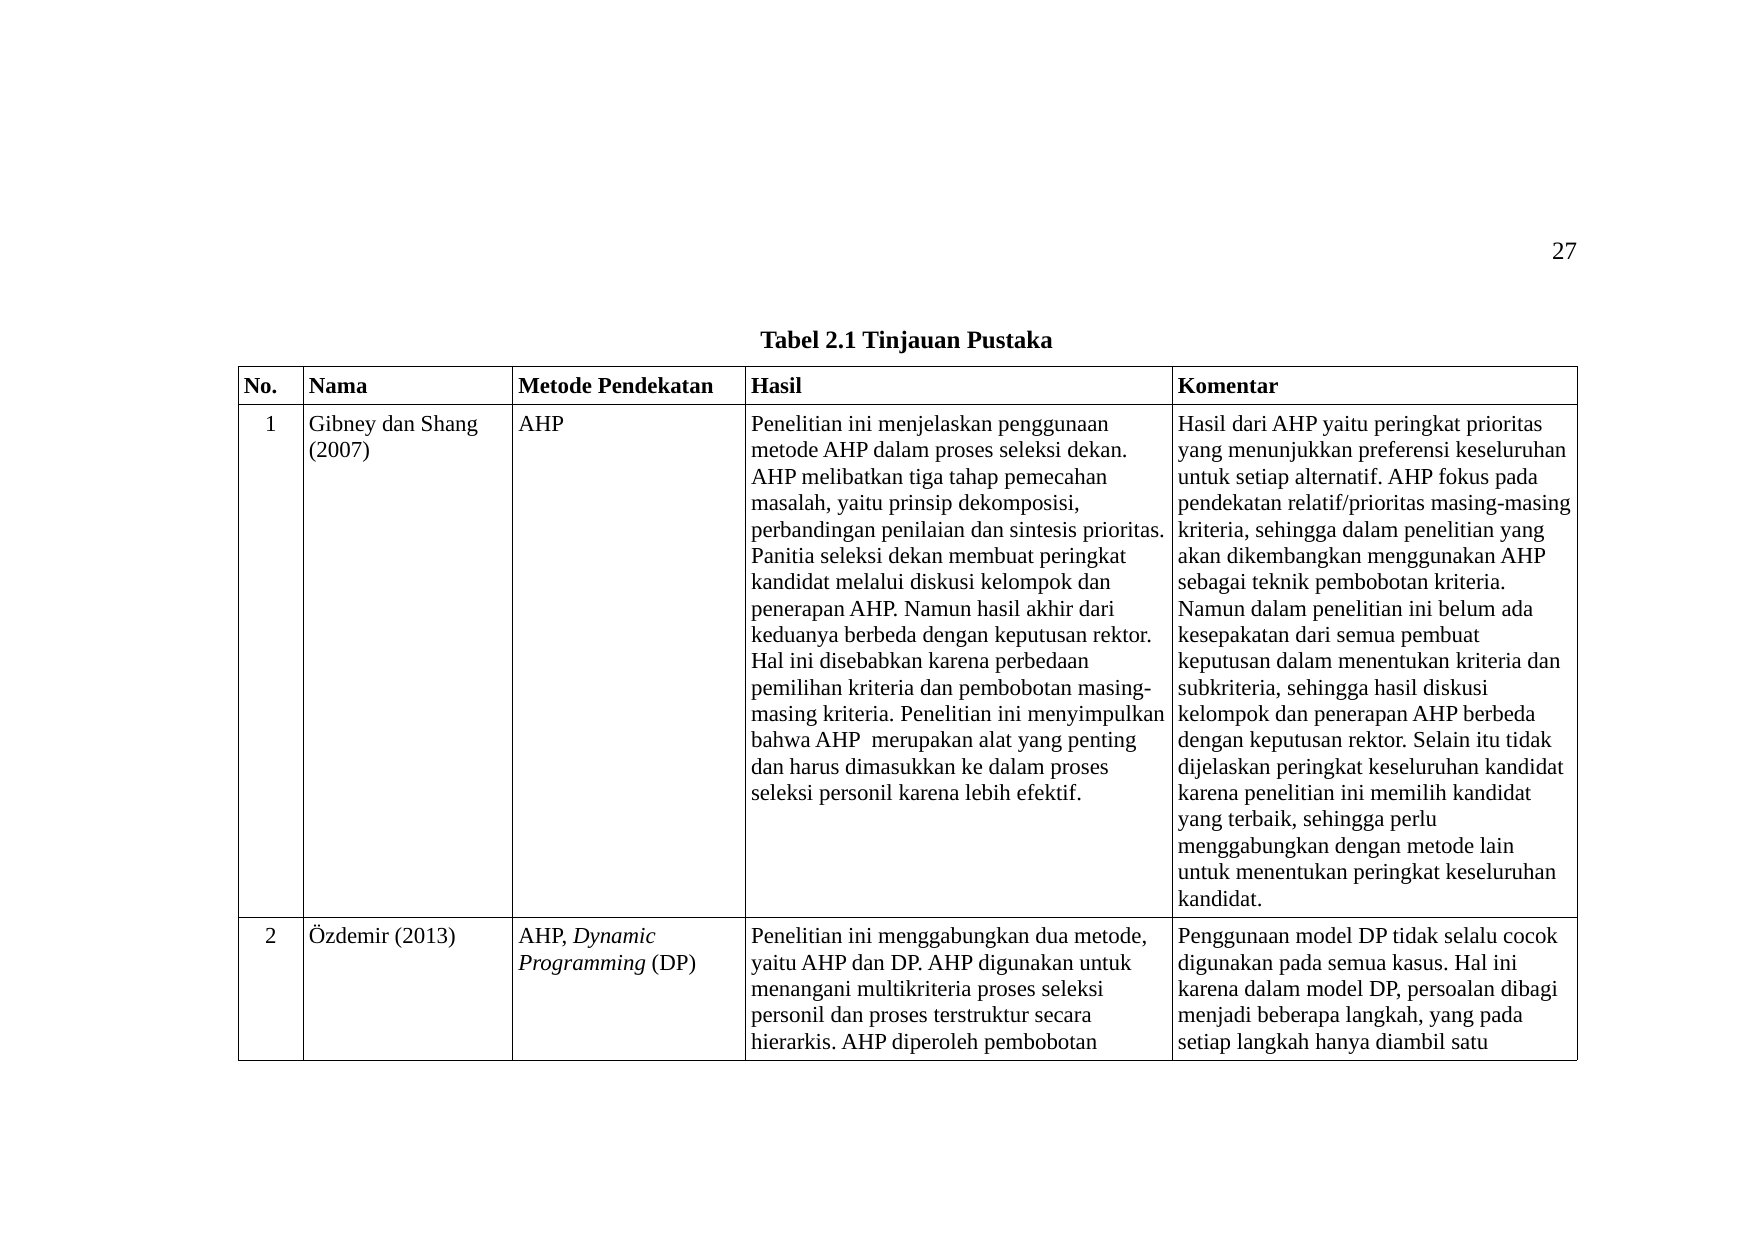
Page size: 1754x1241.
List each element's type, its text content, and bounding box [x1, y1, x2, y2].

table_header Metode Pendekatan [513, 367, 745, 404]
table_cell 1 [239, 405, 303, 917]
table_cell 2 [239, 918, 303, 1060]
table_header Nama [304, 367, 512, 404]
table_cell Penelitian ini menjelaskan penggunaan metode AHP dalam proses seleksi dekan. AHP melibatkan tiga tahap pemecahan masalah, yaitu prinsip dekomposisi, perbandingan penilaian dan sintesis prioritas. Panitia seleksi dekan membuat peringkat kandidat melalui diskusi kelompok dan penerapan AHP. Namun hasil akhir dari keduanya berbeda dengan keputusan rektor. Hal ini disebabkan karena perbedaan pemilihan kriteria dan pembobotan masing-masing kriteria. Penelitian ini menyimpulkan bahwa AHP merupakan alat yang penting dan harus dimasukkan ke dalam proses seleksi personil karena lebih efektif. [746, 405, 1172, 917]
table_cell Penelitian ini menggabungkan dua metode, yaitu AHP dan DP. AHP digunakan untuk menangani multikriteria proses seleksi personil dan proses terstruktur secara hierarkis. AHP diperoleh pembobotan [746, 918, 1172, 1060]
text Tabel 2.1 Tinjauan Pustaka [236, 325, 1577, 354]
table_header Komentar [1173, 367, 1577, 404]
table_header Hasil [746, 367, 1172, 404]
table_cell AHP [513, 405, 745, 917]
table_cell Özdemir (2013) [304, 918, 512, 1060]
table_cell AHP, Dynamic Programming (DP) [513, 918, 745, 1060]
table_cell Hasil dari AHP yaitu peringkat prioritas yang menunjukkan preferensi keseluruhan untuk setiap alternatif. AHP fokus pada pendekatan relatif/prioritas masing-masing kriteria, sehingga dalam penelitian yang akan dikembangkan menggunakan AHP sebagai teknik pembobotan kriteria. Namun dalam penelitian ini belum ada kesepakatan dari semua pembuat keputusan dalam menentukan kriteria dan subkriteria, sehingga hasil diskusi kelompok dan penerapan AHP berbeda dengan keputusan rektor. Selain itu tidak dijelaskan peringkat keseluruhan kandidat karena penelitian ini memilih kandidat yang terbaik, sehingga perlu menggabungkan dengan metode lain untuk menentukan peringkat keseluruhan kandidat. [1173, 405, 1577, 917]
table_cell Penggunaan model DP tidak selalu cocok digunakan pada semua kasus. Hal ini karena dalam model DP, persoalan dibagi menjadi beberapa langkah, yang pada setiap langkah hanya diambil satu [1173, 918, 1577, 1060]
table_cell Gibney dan Shang (2007) [304, 405, 512, 917]
table_header No. [239, 367, 303, 404]
